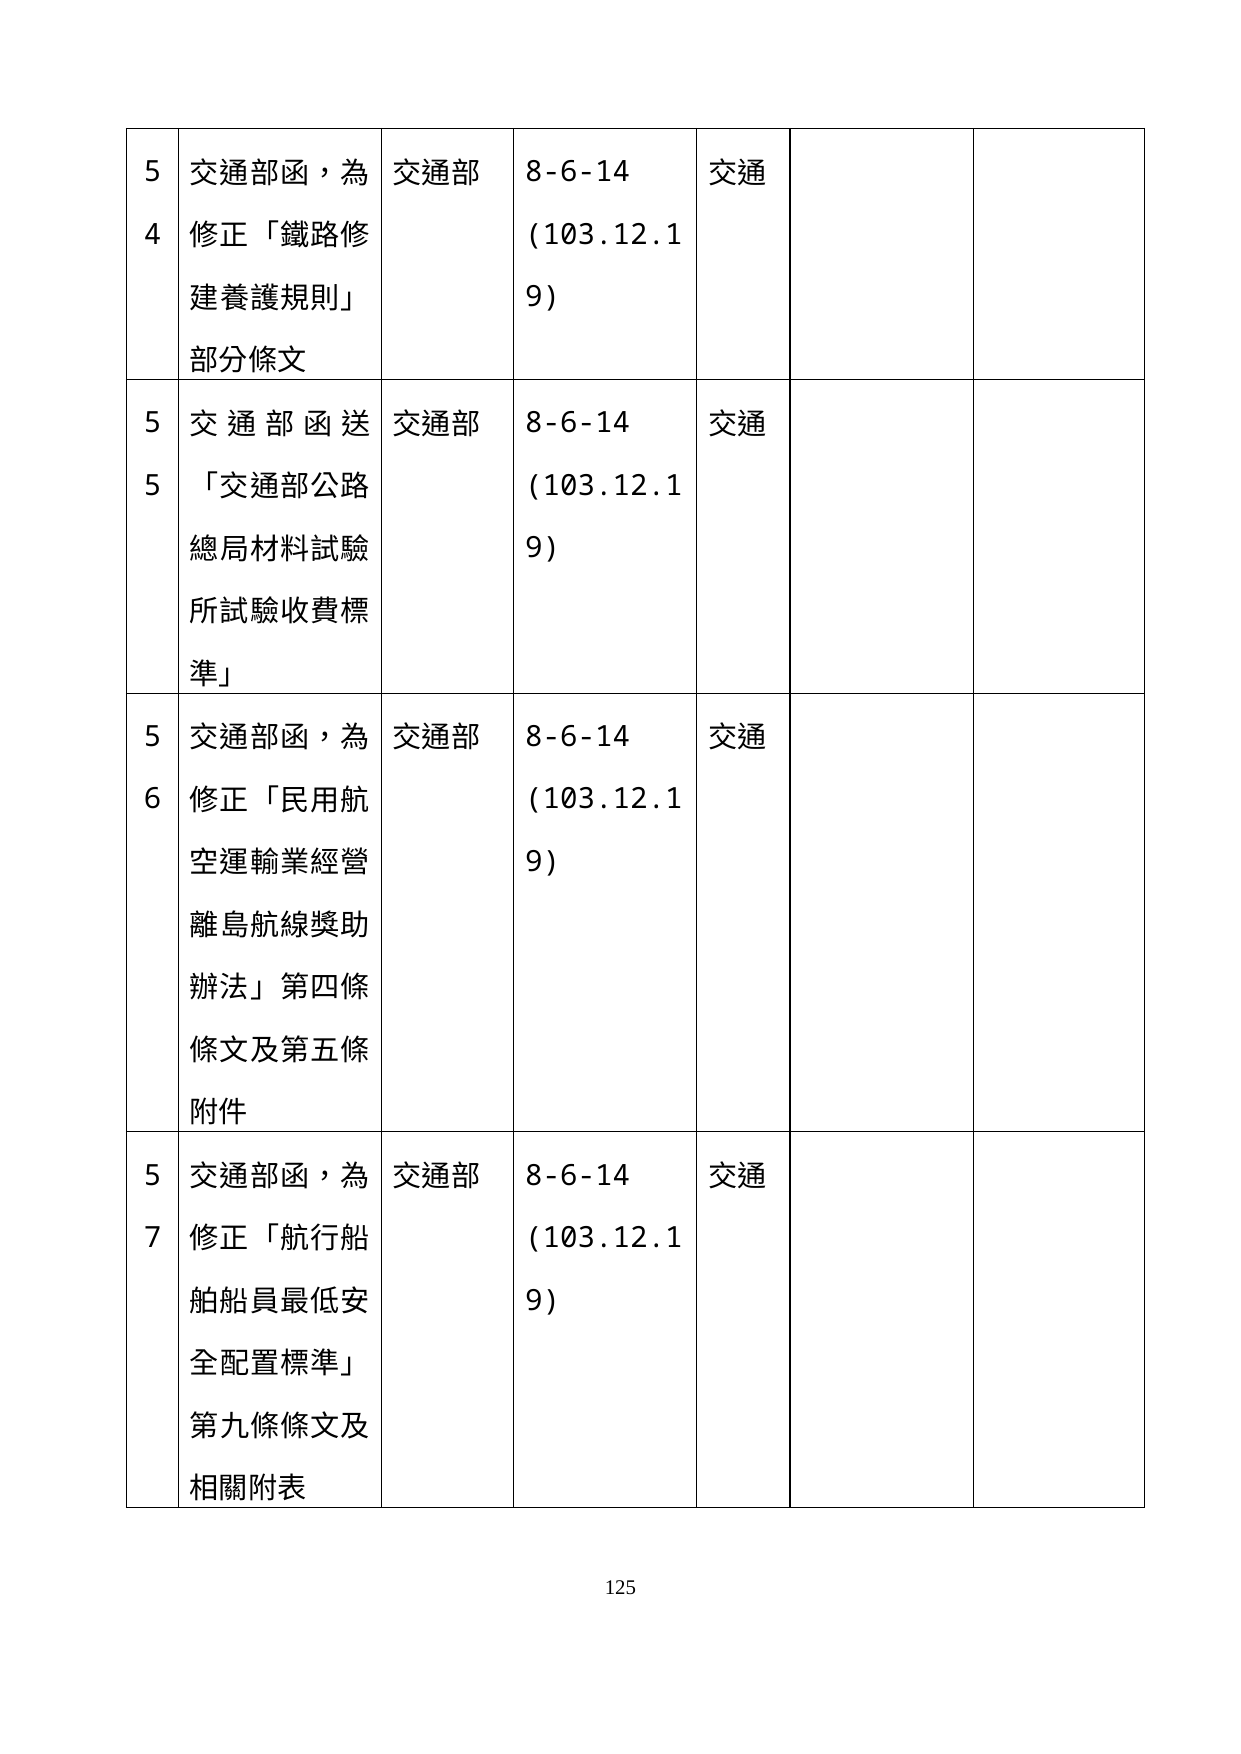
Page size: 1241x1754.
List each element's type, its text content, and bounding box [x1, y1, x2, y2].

table_cell 8-6-14 (103.12.19) [514, 380, 696, 692]
table_cell 交通部 [382, 694, 513, 1131]
table_cell 交通部 [382, 380, 513, 692]
table_cell 交通部 [382, 129, 513, 379]
table_cell 交通 [697, 1132, 789, 1507]
table_cell 57 [127, 1132, 178, 1507]
table_cell [974, 694, 1144, 1131]
table_cell 54 [127, 129, 178, 379]
table_cell [974, 380, 1144, 692]
table_cell [791, 380, 973, 692]
table_cell [791, 129, 973, 379]
table_cell [791, 694, 973, 1131]
table_cell 8-6-14 (103.12.19) [514, 1132, 696, 1507]
table_cell 8-6-14 (103.12.19) [514, 129, 696, 379]
table_cell 交通 [697, 129, 789, 379]
table_cell 交通部 [382, 1132, 513, 1507]
table_cell [791, 1132, 973, 1507]
table_cell 8-6-14 (103.12.19) [514, 694, 696, 1131]
table_cell 交通 [697, 380, 789, 692]
table_cell [974, 129, 1144, 379]
table_cell [974, 1132, 1144, 1507]
table_cell 交通部函，為修正「鐵路修建養護規則」部分條文 [179, 129, 381, 379]
table_cell 56 [127, 694, 178, 1131]
table_cell 交通部函，為修正「航行船舶船員最低安全配置標準」第九條條文及相關附表 [179, 1132, 381, 1507]
table_cell 交通部函送「交通部公路總局材料試驗所試驗收費標準」 [179, 380, 381, 692]
table_cell 交通 [697, 694, 789, 1131]
table_cell 交通部函，為修正「民用航空運輸業經營離島航線獎助辦法」第四條條文及第五條附件 [179, 694, 381, 1131]
table_cell 55 [127, 380, 178, 692]
